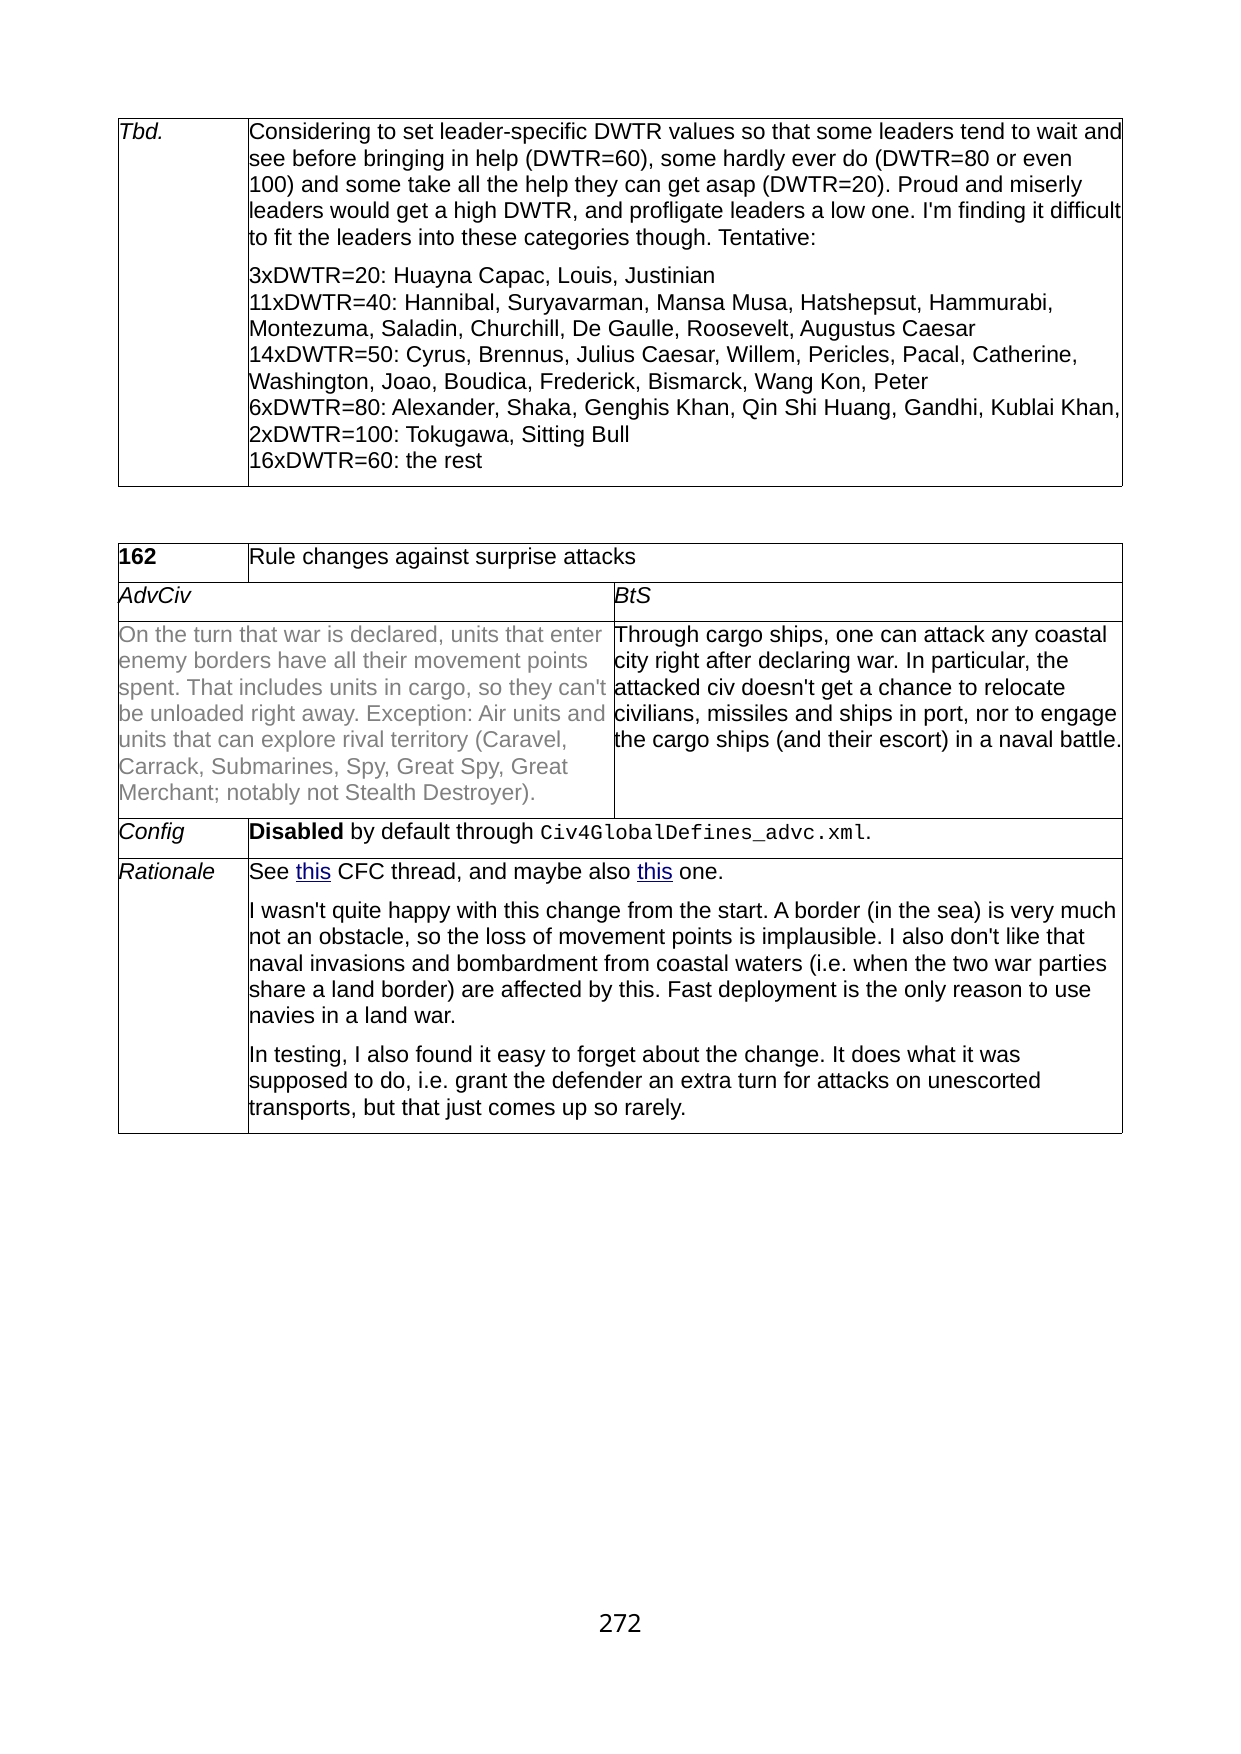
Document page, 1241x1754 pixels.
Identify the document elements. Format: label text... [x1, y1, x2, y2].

table_header Rule changes against surprise attacks [249, 544, 1122, 582]
table_cell AdvCiv [119, 583, 614, 621]
table_cell Tbd. [119, 119, 248, 486]
table_cell Disabled by default through Civ4GlobalDefines_advc.xml. [249, 819, 1122, 858]
table_header 162 [119, 544, 248, 582]
table_cell Considering to set leader-specific DWTR values so that some leaders tend to wait and see before bringing in help (DWTR=60), some hardly ever do (DWTR=80 or even 100) and some take all the help they can get asap (DWTR=20). Proud and miserly leaders would get a high DWTR, and profligate leaders a low one. I'm finding it difficult to fit the leaders into these categories though. Tentative: 3xDWTR=20: Huayna Capac, Louis, Justinian 11xDWTR=40: Hannibal, Suryavarman, Mansa Musa, Hatshepsut, Hammurabi, Montezuma, Saladin, Churchill, De Gaulle, Roosevelt, Augustus Caesar 14xDWTR=50: Cyrus, Brennus, Julius Caesar, Willem, Pericles, Pacal, Catherine, Washington, Joao, Boudica, Frederick, Bismarck, Wang Kon, Peter 6xDWTR=80: Alexander, Shaka, Genghis Khan, Qin Shi Huang, Gandhi, Kublai Khan, 2xDWTR=100: Tokugawa, Sitting Bull 16xDWTR=60: the rest [249, 119, 1122, 486]
table_cell BtS [615, 583, 1122, 621]
table_cell On the turn that war is declared, units that enter enemy borders have all their movement points spent. That includes units in cargo, so they can't be unloaded right away. Exception: Air units and units that can explore rival territory (Caravel, Carrack, Submarines, Spy, Great Spy, Great Merchant; notably not Stealth Destroyer). [119, 622, 614, 818]
table_cell Config [119, 819, 248, 858]
table_cell See this CFC thread, and maybe also this one. I wasn't quite happy with this change from the start. A border (in the sea) is very much not an obstacle, so the loss of movement points is implausible. I also don't like that naval invasions and bombardment from coastal waters (i.e. when the two war parties share a land border) are affected by this. Fast deployment is the only reason to use navies in a land war. In testing, I also found it easy to forget about the change. It does what it was supposed to do, i.e. grant the defender an extra turn for attacks on unescorted transports, but that just comes up so rarely. [249, 859, 1122, 1133]
table_cell Through cargo ships, one can attack any coastal city right after declaring war. In particular, the attacked civ doesn't get a chance to relocate civilians, missiles and ships in port, nor to engage the cargo ships (and their escort) in a naval battle. [615, 622, 1122, 818]
table_cell Rationale [119, 859, 248, 1133]
